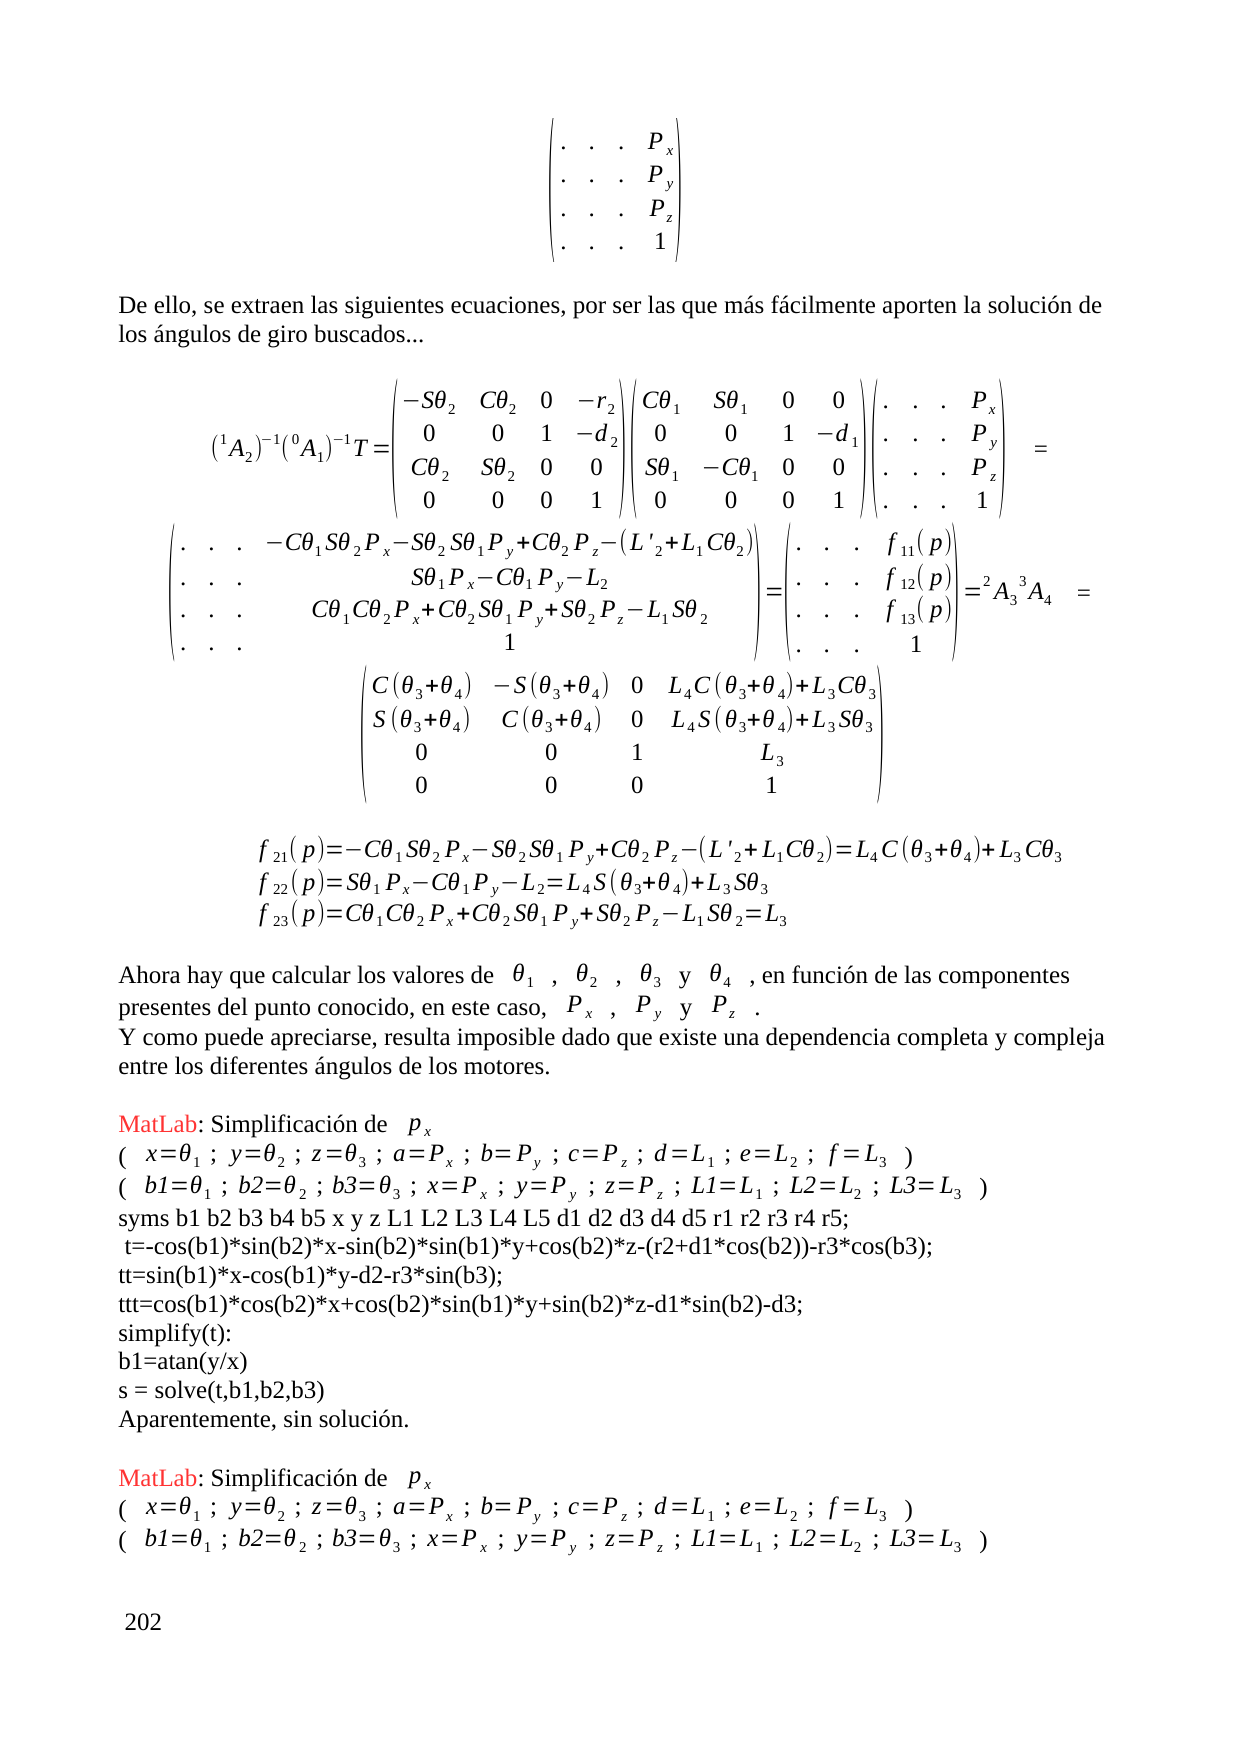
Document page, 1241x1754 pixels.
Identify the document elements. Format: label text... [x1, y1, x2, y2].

text syms b1 b2 b3 b4 b5 x y z L1 L2 L3 L4 L5 d1 d2 d3 d4 d5 r1 r2 r3 r4 r5; [118, 1203, 1122, 1231]
text () [118, 1171, 1122, 1203]
text ttt=cos(b1)*cos(b2)*x+cos(b2)*sin(b1)*y+sin(b2)*z-d1*sin(b2)-d3; [118, 1289, 1122, 1318]
text tt=sin(b1)*x-cos(b1)*y-d2-r3*sin(b3); [118, 1260, 1122, 1289]
text b1=atan(y/x) [118, 1346, 1122, 1375]
text t=-cos(b1)*sin(b2)*x-sin(b2)*sin(b1)*y+cos(b2)*z-(r2+d1*cos(b2))-r3*cos(b3); [118, 1231, 1122, 1260]
text () [118, 1493, 1122, 1524]
text MatLab: Simplificación de [118, 1461, 1122, 1493]
text De ello, se extraen las siguientes ecuaciones, por ser las que más fácilmente aporten la solución de los ángulos de giro buscados... [118, 291, 1122, 348]
text = [118, 377, 1122, 521]
text = [118, 521, 1122, 664]
text s = solve(t,b1,b2,b3) [118, 1375, 1122, 1404]
text MatLab: Simplificación de [118, 1108, 1122, 1140]
text Aparentemente, sin solución. [118, 1404, 1122, 1433]
text Ahora hay que calcular los valores de,,y, en función de las componentes presentes del punto conocido, en este caso,,y. [118, 959, 1122, 1022]
text () [118, 1140, 1122, 1171]
text () [118, 1524, 1122, 1556]
text Y como puede apreciarse, resulta imposible dado que existe una dependencia completa y compleja entre los diferentes ángulos de los motores. [118, 1022, 1122, 1079]
text simplify(t): [118, 1318, 1122, 1346]
